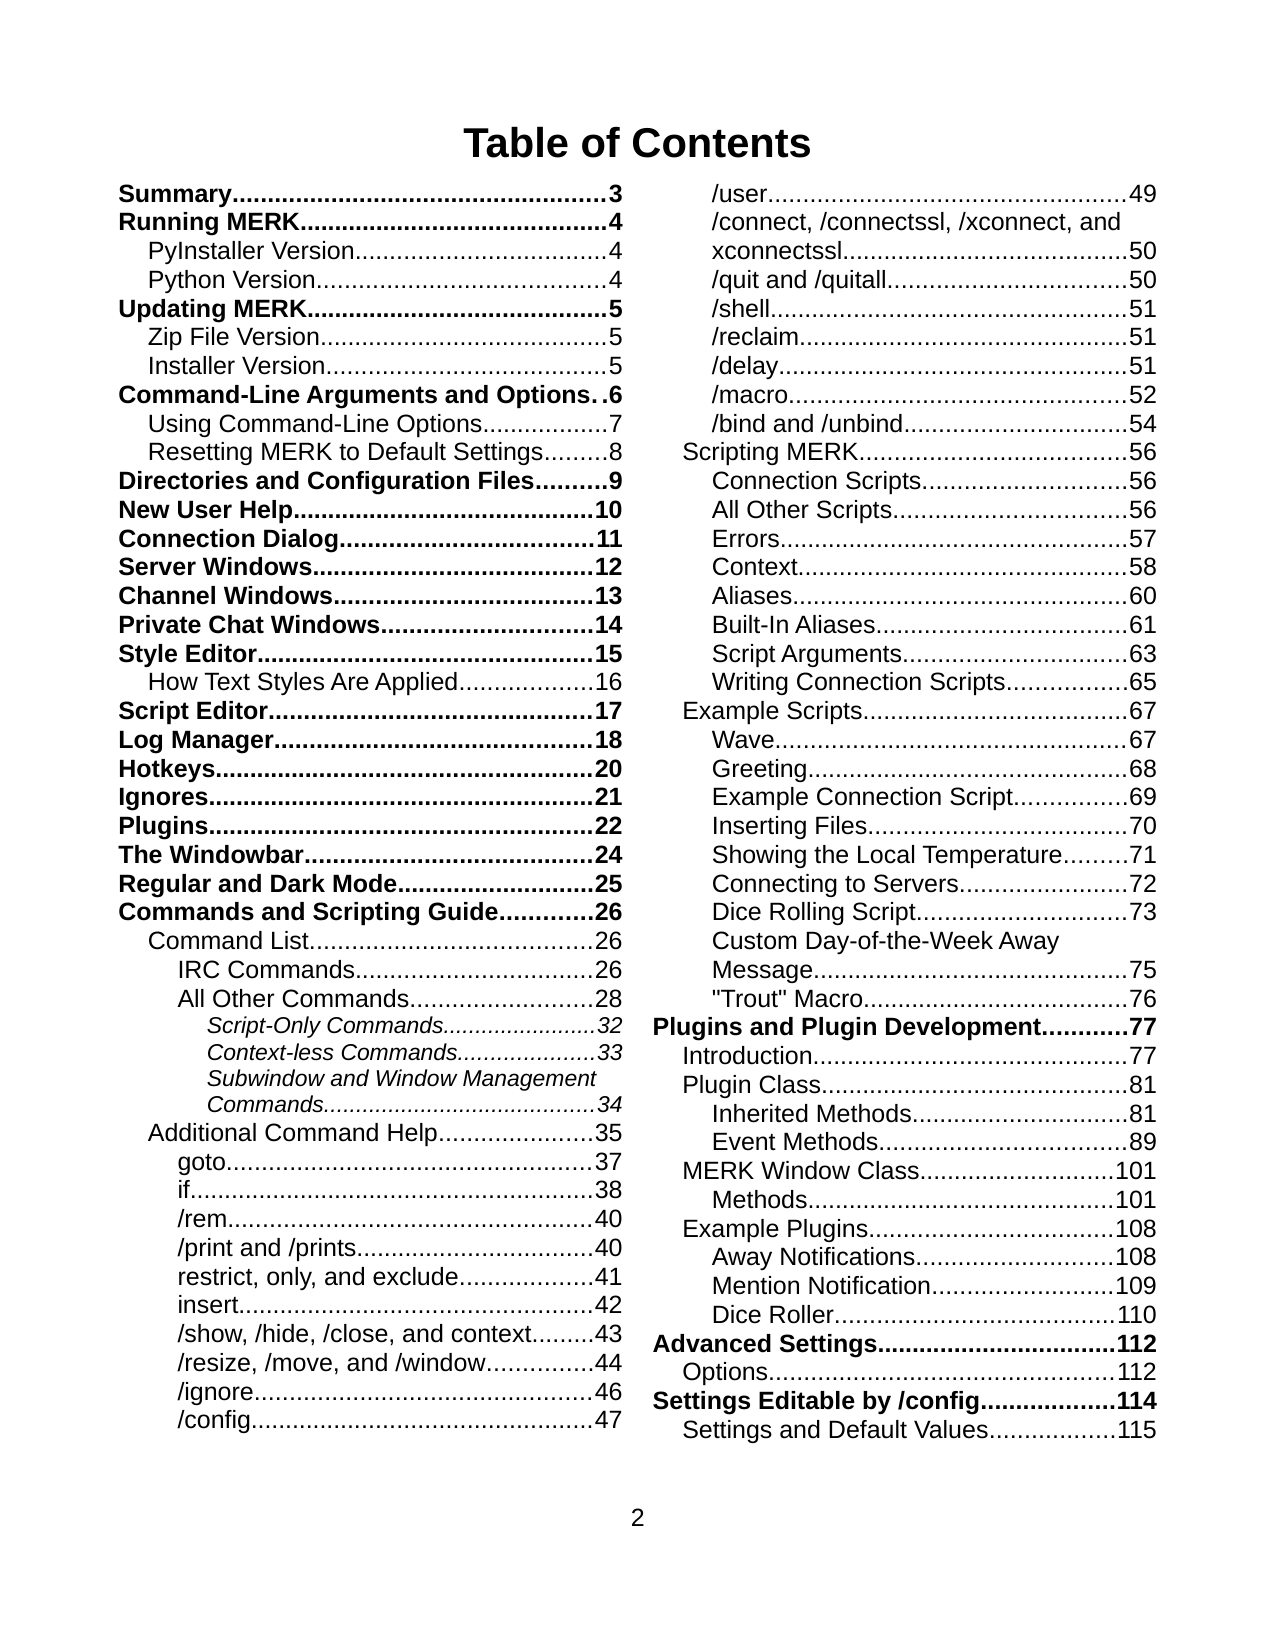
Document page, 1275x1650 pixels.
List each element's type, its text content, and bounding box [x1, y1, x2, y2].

text Script Editor 17 [118, 696, 622, 725]
text Commands and Scripting Guide 26 [118, 897, 622, 926]
text New User Help 10 [118, 495, 622, 523]
text Scripting MERK 56 [682, 437, 1157, 466]
text if 38 [177, 1175, 622, 1204]
text Settings and Default Values 115 [682, 1415, 1157, 1443]
text Using Command-Line Options 7 [148, 408, 622, 437]
text /show, /hide, /close, and context 43 [177, 1319, 622, 1348]
text /connect, /connectssl, /xconnect, and xconnectssl 50 [712, 207, 1157, 265]
text Methods 101 [712, 1185, 1157, 1213]
text Command-Line Arguments and Options 6 [118, 380, 622, 408]
text /quit and /quitall 50 [712, 265, 1157, 293]
text Script Arguments 63 [712, 638, 1157, 667]
text Greeting 68 [712, 753, 1157, 782]
text Plugin Class 81 [682, 1070, 1157, 1098]
text Dice Roller 110 [712, 1300, 1157, 1328]
text Example Connection Script 69 [712, 782, 1157, 811]
text insert 42 [177, 1290, 622, 1319]
text Aliases 60 [712, 581, 1157, 610]
text Connection Scripts 56 [712, 466, 1157, 495]
text How Text Styles Are Applied 16 [148, 667, 622, 696]
text Writing Connection Scripts 65 [712, 667, 1157, 696]
text Zip File Version 5 [148, 322, 622, 351]
text restrict, only, and exclude 41 [177, 1261, 622, 1290]
text /bind and /unbind 54 [712, 408, 1157, 437]
text Python Version 4 [148, 265, 622, 293]
text MERK Window Class 101 [682, 1156, 1157, 1185]
text PyInstaller Version 4 [148, 236, 622, 265]
text Plugins and Plugin Development 77 [652, 1012, 1157, 1041]
text Installer Version 5 [148, 351, 622, 380]
subtitle Table of Contents [118, 118, 1157, 166]
text The Windowbar 24 [118, 840, 622, 868]
text Running MERK 4 [118, 207, 622, 236]
text Style Editor 15 [118, 638, 622, 667]
text /config 47 [177, 1405, 622, 1434]
text Private Chat Windows 14 [118, 610, 622, 638]
text Example Scripts 67 [682, 696, 1157, 725]
text Additional Command Help 35 [148, 1118, 622, 1146]
text /macro 52 [712, 380, 1157, 408]
text /ignore 46 [177, 1376, 622, 1405]
text /resize, /move, and /window 44 [177, 1348, 622, 1376]
text Resetting MERK to Default Settings 8 [148, 437, 622, 466]
text Connecting to Servers 72 [712, 868, 1157, 897]
text Errors 57 [712, 523, 1157, 552]
text Dice Rolling Script 73 [712, 897, 1157, 926]
text All Other Scripts 56 [712, 495, 1157, 523]
text Example Plugins 108 [682, 1213, 1157, 1242]
text Updating MERK 5 [118, 293, 622, 322]
text Showing the Local Temperature 71 [712, 840, 1157, 868]
text Advanced Settings 112 [652, 1328, 1157, 1357]
text Log Manager 18 [118, 725, 622, 753]
text Context-less Commands 33 [207, 1039, 622, 1065]
text Subwindow and Window Management Commands 34 [207, 1065, 622, 1118]
text Inserting Files 70 [712, 811, 1157, 840]
text Connection Dialog 11 [118, 523, 622, 552]
text /rem 40 [177, 1204, 622, 1233]
text Plugins 22 [118, 811, 622, 840]
text Away Notifications 108 [712, 1242, 1157, 1271]
text All Other Commands 28 [177, 983, 622, 1012]
text Inherited Methods 81 [712, 1098, 1157, 1127]
text Summary 3 [118, 178, 622, 207]
text Mention Notification 109 [712, 1271, 1157, 1300]
text Command List 26 [148, 926, 622, 955]
text /user 49 [712, 178, 1157, 207]
text IRC Commands 26 [177, 955, 622, 983]
text /print and /prints 40 [177, 1233, 622, 1261]
text Introduction 77 [682, 1041, 1157, 1070]
text Ignores 21 [118, 782, 622, 811]
text Script-Only Commands 32 [207, 1012, 622, 1039]
text Channel Windows 13 [118, 581, 622, 610]
text Directories and Configuration Files 9 [118, 466, 622, 495]
text Context 58 [712, 552, 1157, 581]
text Built-In Aliases 61 [712, 610, 1157, 638]
text "Trout" Macro 76 [712, 983, 1157, 1012]
text Regular and Dark Mode 25 [118, 868, 622, 897]
text Custom Day-of-the-Week Away Message 75 [712, 926, 1157, 983]
text Wave 67 [712, 725, 1157, 753]
text Settings Editable by /config 114 [652, 1386, 1157, 1415]
text goto 37 [177, 1146, 622, 1175]
text Server Windows 12 [118, 552, 622, 581]
text /shell 51 [712, 293, 1157, 322]
text /reclaim 51 [712, 322, 1157, 351]
text Hotkeys 20 [118, 753, 622, 782]
text /delay 51 [712, 351, 1157, 380]
text Event Methods 89 [712, 1127, 1157, 1156]
text Options 112 [682, 1357, 1157, 1386]
